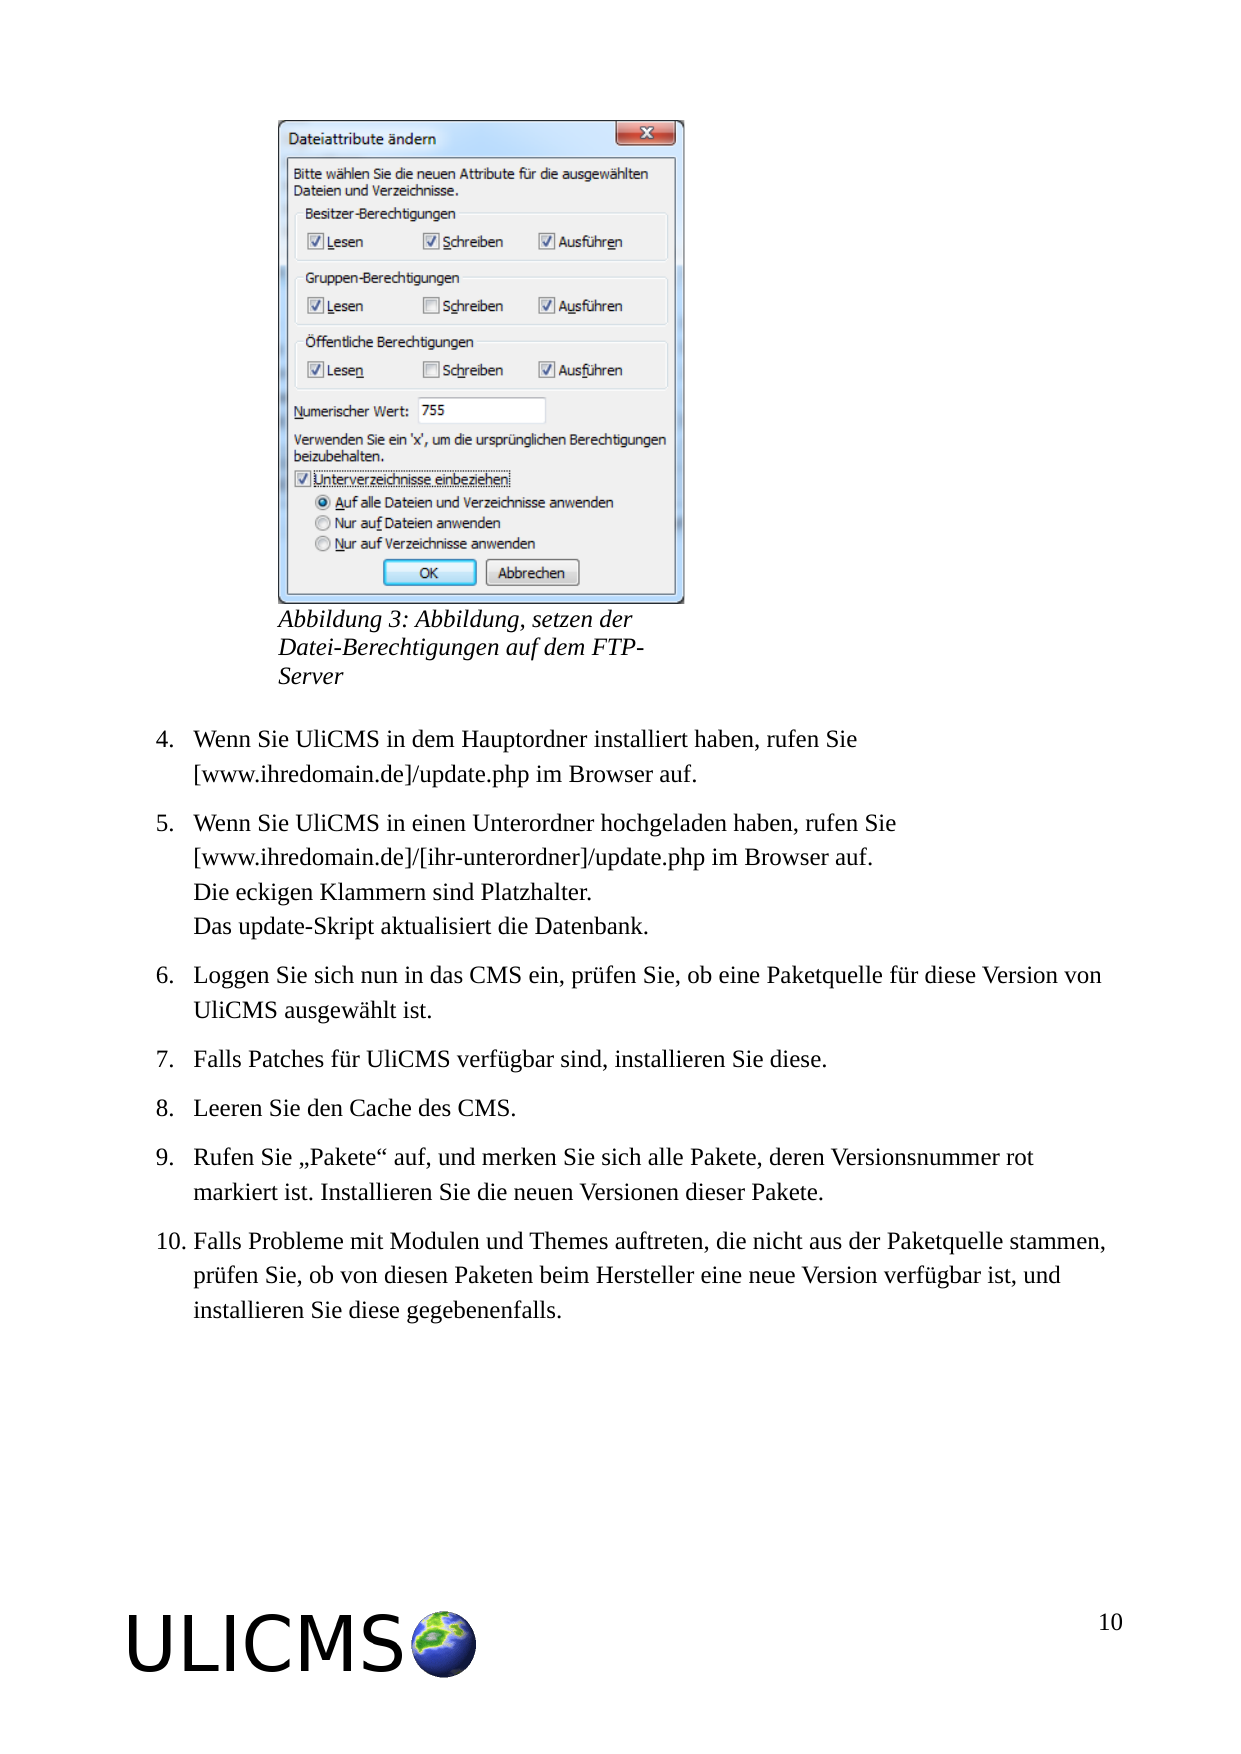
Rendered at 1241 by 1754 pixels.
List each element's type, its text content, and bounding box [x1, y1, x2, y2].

list Loggen Sie sich nun in das CMS ein, prüfen Sie, ob eine Paketquelle für diese Version von UliCMS ausgewählt ist. [156, 961, 1123, 1024]
list Wenn Sie UliCMS in dem Hauptordner installiert haben, rufen Sie [www.ihredomain.de]/update.php im Browser auf. [156, 108, 1123, 788]
list Falls Probleme mit Modulen und Themes auftreten, die nicht aus der Paketquelle stammen, prüfen Sie, ob von diesen Paketen beim Hersteller eine neue Version verfügbar ist, und installieren Sie diese gegebenenfalls. [156, 1226, 1123, 1323]
list Falls Patches für UliCMS verfügbar sind, installieren Sie diese. [156, 1044, 1123, 1073]
list Leeren Sie den Cache des CMS. [156, 1093, 1123, 1122]
list Rufen Sie „Pakete“ auf, und merken Sie sich alle Pakete, deren Versionsnummer rot markiert ist. Installieren Sie die neuen Versionen dieser Pakete. [156, 1142, 1123, 1205]
list Abbildung 3: Abbildung, setzen der Datei-Berechtigungen auf dem FTP-Server [278, 604, 684, 719]
picture [278, 120, 685, 604]
list Wenn Sie UliCMS in einen Unterordner hochgeladen haben, rufen Sie [www.ihredomain.de]/[ihr-unterordner]/update.php im Browser auf. Die eckigen Klammern sind Platzhalter. Das update-Skript aktualisiert die Datenbank. [156, 808, 1123, 940]
picture [118, 1607, 479, 1681]
